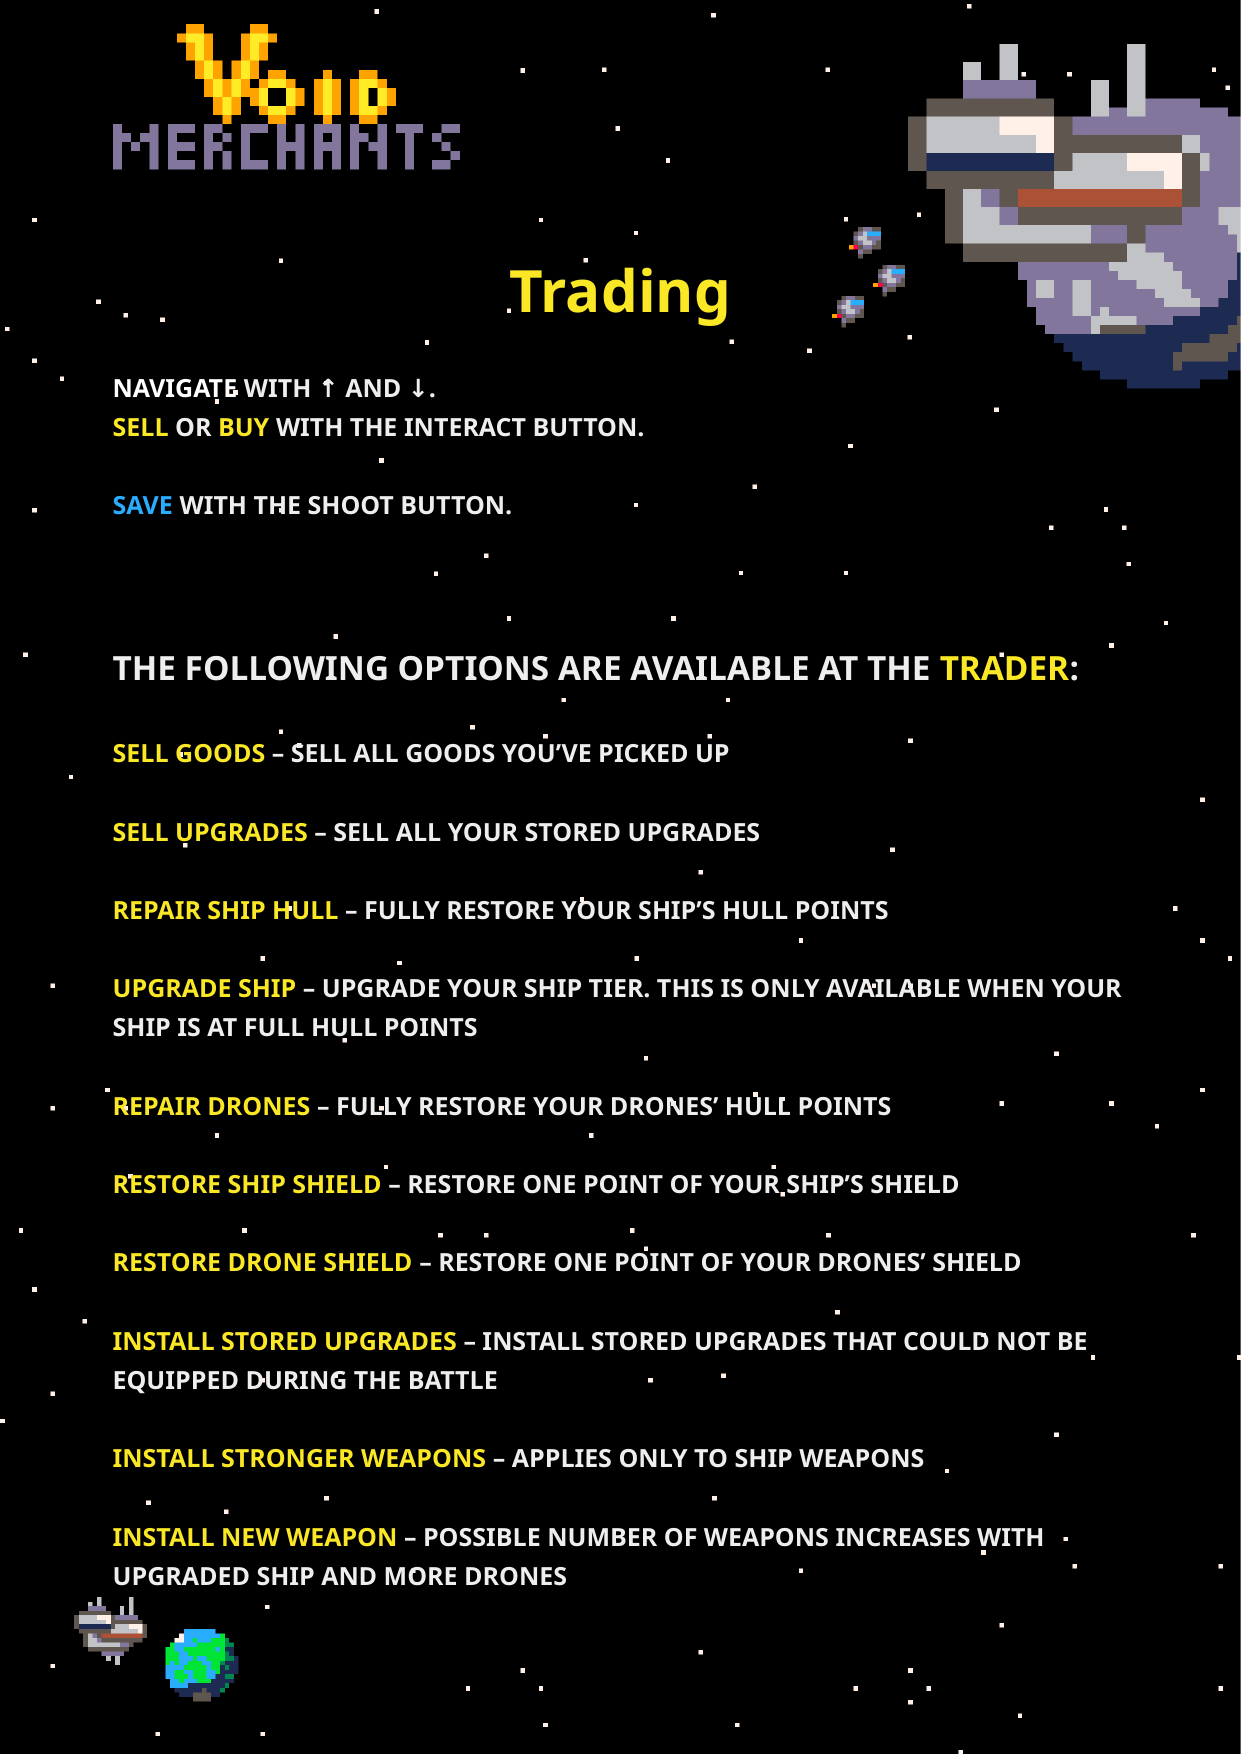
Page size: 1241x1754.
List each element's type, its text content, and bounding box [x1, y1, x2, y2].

picture [0, 0, 1241, 1754]
text SAVE WITH THE SHOOT BUTTON. [112, 488, 1128, 522]
text UPGRADE SHIP – UPGRADE YOUR SHIP TIER. THIS IS ONLY AVAILABLE WHEN YOUR SHIP IS AT FULL HULL POINTS [112, 971, 1128, 1044]
text INSTALL STORED UPGRADES – INSTALL STORED UPGRADES THAT COULD NOT BE EQUIPPED DURING THE BATTLE [112, 1323, 1128, 1397]
text SELL GOODS – SELL ALL GOODS YOU’VE PICKED UP [112, 736, 1128, 770]
text REPAIR DRONES – FULLY RESTORE YOUR DRONES’ HULL POINTS [112, 1088, 1128, 1122]
text RESTORE SHIP SHIELD – RESTORE ONE POINT OF YOUR SHIP’S SHIELD [112, 1167, 1128, 1201]
text SELL UPGRADES – SELL ALL YOUR STORED UPGRADES [112, 814, 1128, 848]
text SELL OR BUY WITH THE INTERACT BUTTON. [112, 409, 1128, 444]
text NAVIGATE WITH ↑ AND ↓. [112, 370, 1128, 404]
text REPAIR SHIP HULL – FULLY RESTORE YOUR SHIP’S HULL POINTS [112, 893, 1128, 927]
title Trading [112, 250, 1128, 329]
text INSTALL STRONGER WEAPONS – APPLIES ONLY TO SHIP WEAPONS [112, 1441, 1128, 1475]
text INSTALL NEW WEAPON – POSSIBLE NUMBER OF WEAPONS INCREASES WITH UPGRADED SHIP AND MORE DRONES [112, 1519, 1128, 1592]
text THE FOLLOWING OPTIONS ARE AVAILABLE AT THE TRADER: [112, 644, 1128, 690]
text RESTORE DRONE SHIELD – RESTORE ONE POINT OF YOUR DRONES’ SHIELD [112, 1245, 1128, 1279]
